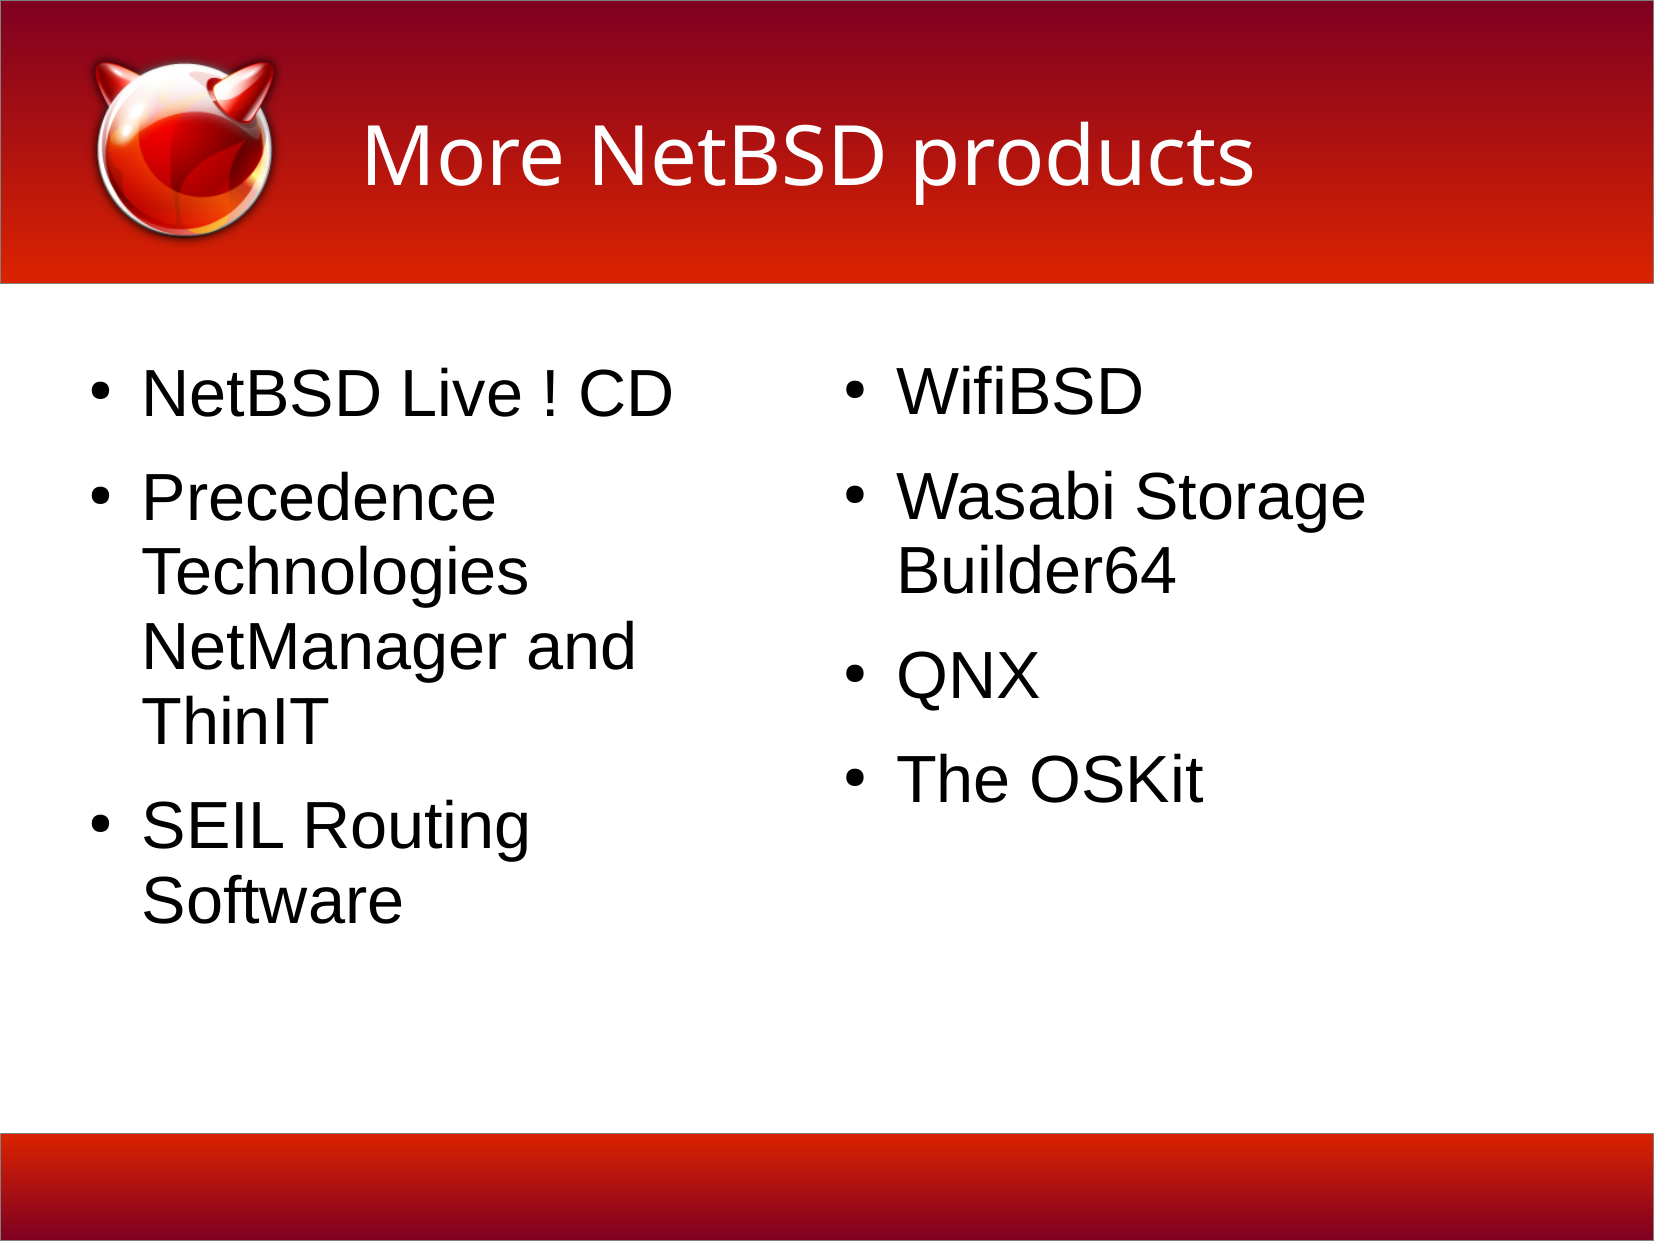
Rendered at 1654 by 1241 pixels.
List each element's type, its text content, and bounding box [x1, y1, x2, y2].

title More NetBSD products [82, 49, 1536, 257]
list NetBSD Live ! CD Precedence Technologies NetManager and ThinIT SEIL Routing Software [70, 355, 781, 1075]
list WifiBSD Wasabi Storage Builder64 QNX The OSKit [825, 354, 1536, 1074]
